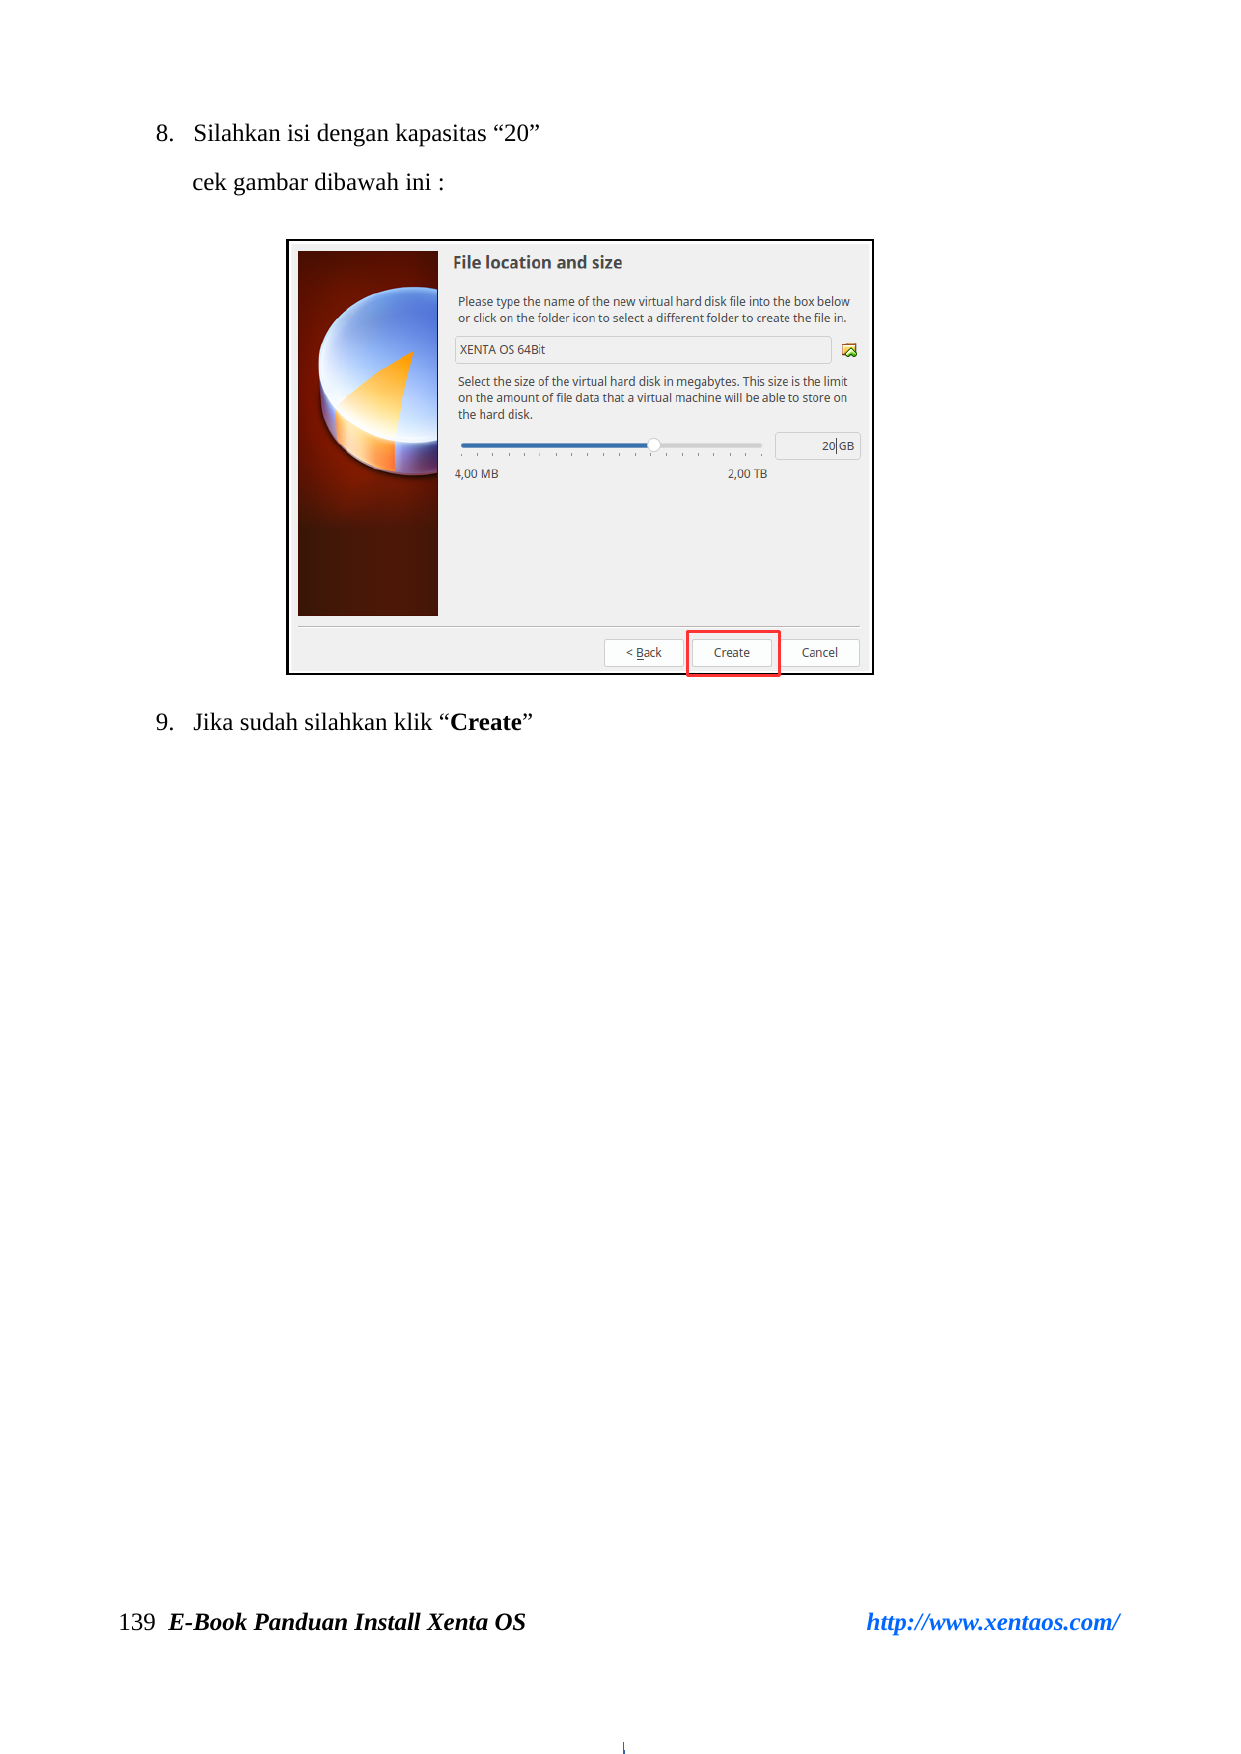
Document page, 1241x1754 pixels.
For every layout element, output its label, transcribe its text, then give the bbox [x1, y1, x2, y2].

list Jika sudah silahkan klik “Create” [156, 707, 1122, 736]
text cek gambar dibawah ini : [118, 167, 1122, 196]
picture [689, 633, 778, 671]
picture [291, 244, 870, 671]
list Silahkan isi dengan kapasitas “20” [156, 118, 1122, 147]
